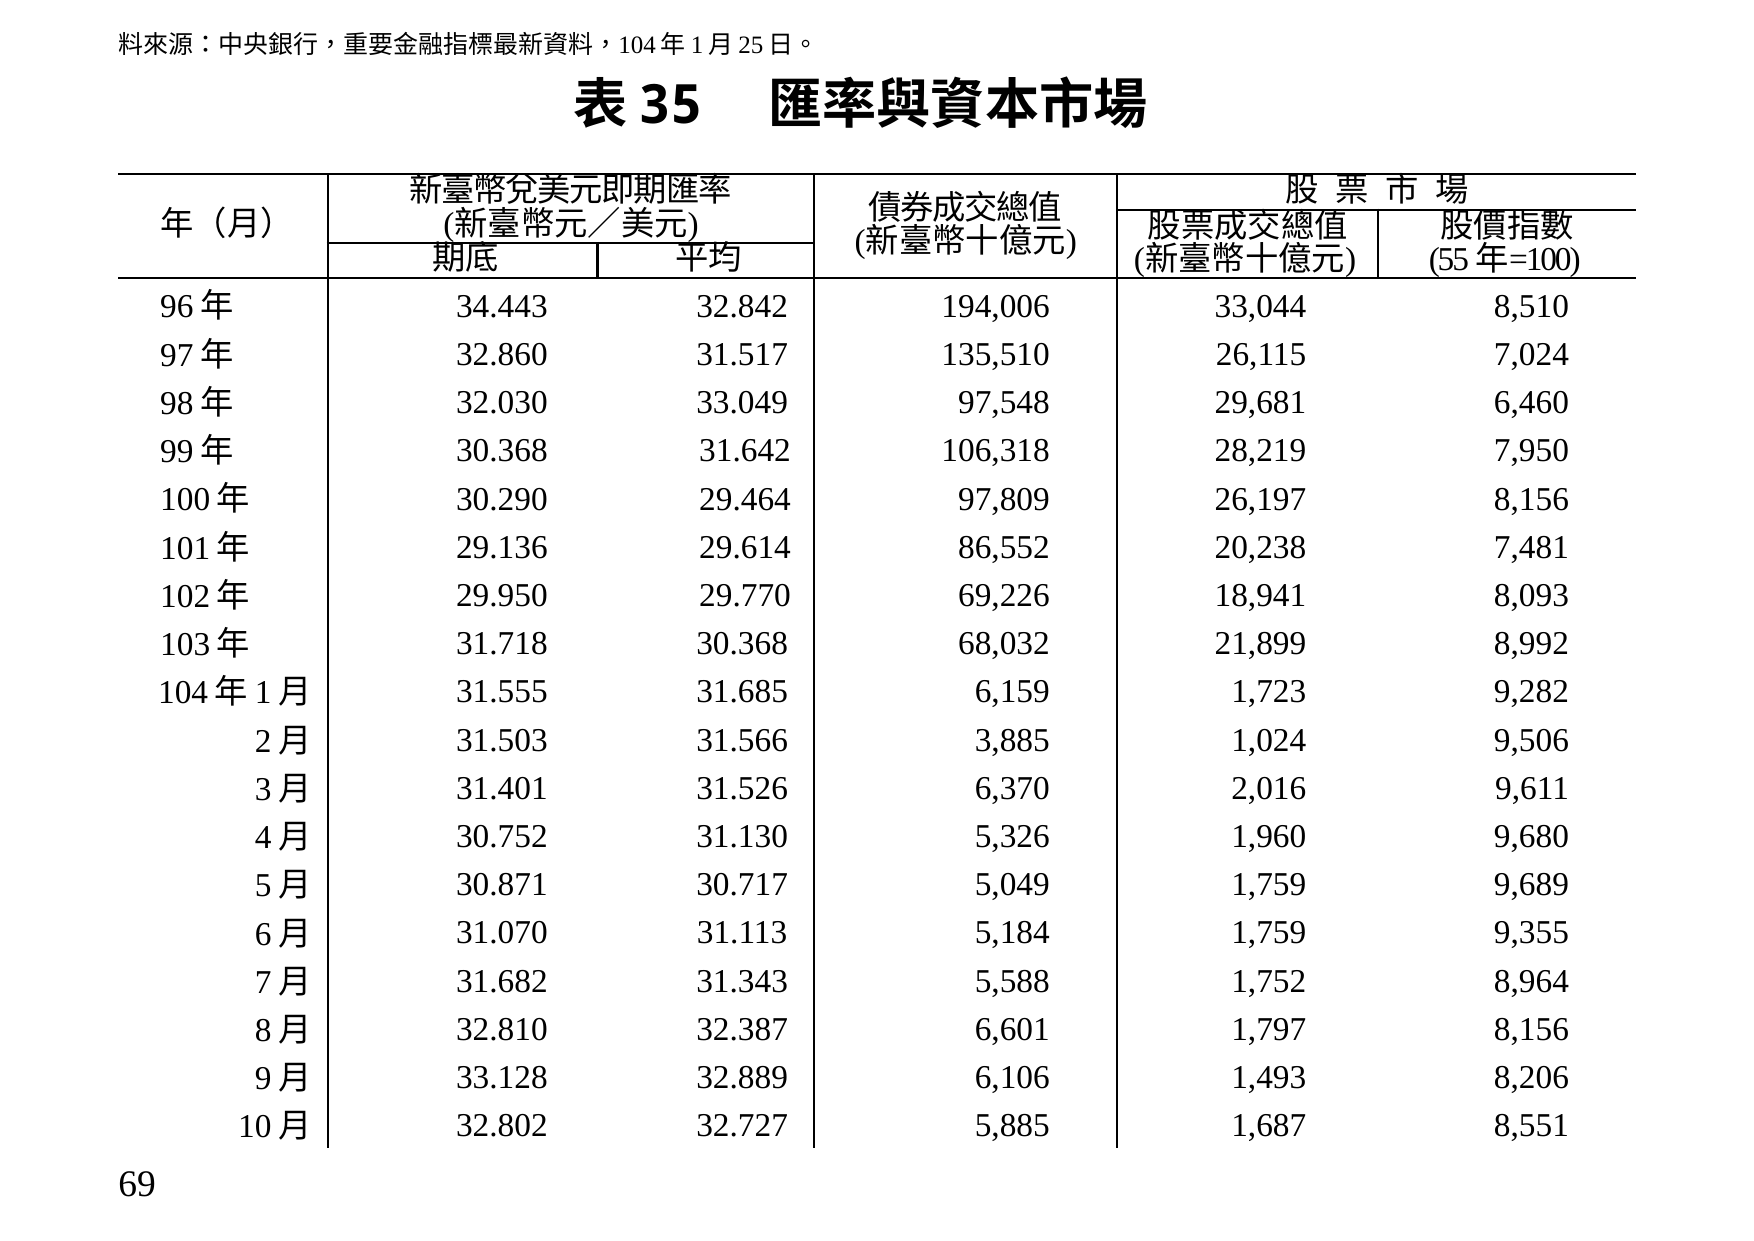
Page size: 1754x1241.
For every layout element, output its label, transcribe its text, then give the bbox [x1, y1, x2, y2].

table_cell 194,006 [815, 279, 1116, 327]
table_header 新臺幣兌美元即期匯率 (新臺幣元／美元) [329, 175, 813, 242]
text 料來源：中央銀行，重要金融指標最新資料，104年1月25日。 [118, 24, 1636, 60]
table_cell 5,326 [815, 810, 1116, 858]
table_cell 5,588 [815, 955, 1116, 1003]
table_cell 32.860 [329, 328, 597, 376]
table_cell 7,950 [1374, 424, 1636, 472]
table_cell 30.368 [598, 617, 813, 665]
table_cell 32.842 [598, 279, 813, 327]
table_cell 1,723 [1118, 665, 1373, 713]
table_cell 6,159 [815, 665, 1116, 713]
table_header 債券成交總值 (新臺幣十億元) [815, 175, 1116, 277]
table_cell 平均 [599, 244, 813, 277]
table_cell 6,106 [815, 1051, 1116, 1099]
table_cell 9,355 [1374, 906, 1636, 954]
table_cell 31.113 [598, 906, 813, 954]
table_cell 21,899 [1118, 617, 1373, 665]
table_cell 101年 [118, 520, 327, 569]
table_cell 31.526 [598, 762, 813, 810]
table_cell 1,752 [1118, 955, 1373, 1003]
table_cell 103年 [118, 617, 327, 665]
table_cell 8月 [118, 1003, 327, 1051]
table_cell 1,493 [1118, 1051, 1373, 1099]
table_cell 8,992 [1374, 617, 1636, 665]
table_cell 26,197 [1118, 472, 1373, 520]
table_cell 8,206 [1374, 1051, 1636, 1099]
table_cell 32.030 [329, 376, 597, 424]
table_cell 1,960 [1118, 810, 1373, 858]
table_cell 5,184 [815, 906, 1116, 954]
table_cell 6月 [118, 906, 327, 954]
table_cell 97年 [118, 328, 327, 376]
table_cell 8,510 [1374, 279, 1636, 327]
table_cell 32.889 [598, 1051, 813, 1099]
table_cell 6,601 [815, 1003, 1116, 1051]
table_cell 7,024 [1374, 328, 1636, 376]
table_cell 31.685 [598, 665, 813, 713]
table_cell 104年1月 [118, 665, 327, 713]
table_cell 8,551 [1374, 1099, 1636, 1147]
table_cell 3月 [118, 762, 327, 810]
table_cell 1,797 [1118, 1003, 1373, 1051]
table_cell 29.464 [598, 472, 813, 520]
table_cell 31.401 [329, 762, 597, 810]
table_cell 5,049 [815, 858, 1116, 906]
table_cell 34.443 [329, 279, 597, 327]
table_cell 31.517 [598, 328, 813, 376]
table_cell 32.387 [598, 1003, 813, 1051]
table_cell 9,680 [1374, 810, 1636, 858]
table_cell 1,759 [1118, 858, 1373, 906]
table_cell 26,115 [1118, 328, 1373, 376]
table_cell 28,219 [1118, 424, 1373, 472]
table_cell 8,964 [1374, 955, 1636, 1003]
table_cell 8,156 [1374, 1003, 1636, 1051]
table_cell 30.368 [329, 424, 597, 472]
table_cell 31.503 [329, 713, 597, 762]
subtitle 表35 匯率與資本市場 [118, 60, 1636, 139]
table_cell 9,282 [1374, 665, 1636, 713]
table_cell 股票成交總值 (新臺幣十億元) [1118, 211, 1377, 277]
table_cell 29.950 [329, 569, 597, 617]
table_cell 9,611 [1374, 762, 1636, 810]
table_cell 8,156 [1374, 472, 1636, 520]
table_cell 1,759 [1118, 906, 1373, 954]
table_cell 30.290 [329, 472, 597, 520]
table_cell 31.642 [598, 424, 813, 472]
table_cell 2,016 [1118, 762, 1373, 810]
table_cell 102年 [118, 569, 327, 617]
table_cell 33,044 [1118, 279, 1373, 327]
table_cell 106,318 [815, 424, 1116, 472]
table_cell 6,370 [815, 762, 1116, 810]
table_header 股 票 市 場 [1118, 175, 1636, 208]
table_header 年（月） [118, 175, 327, 277]
table_cell 31.070 [329, 906, 597, 954]
table_cell 4月 [118, 810, 327, 858]
table_cell 68,032 [815, 617, 1116, 665]
table_cell 32.802 [329, 1099, 597, 1147]
table_cell 6,460 [1374, 376, 1636, 424]
table_cell 5,885 [815, 1099, 1116, 1147]
table_cell 135,510 [815, 328, 1116, 376]
table_cell 9月 [118, 1051, 327, 1099]
table_cell 32.727 [598, 1099, 813, 1147]
table_cell 2月 [118, 713, 327, 762]
table_cell 9,506 [1374, 713, 1636, 762]
table_cell 期底 [329, 244, 596, 277]
table_cell 32.810 [329, 1003, 597, 1051]
table_cell 96年 [118, 279, 327, 327]
table_cell 99年 [118, 424, 327, 472]
table_cell 30.717 [598, 858, 813, 906]
table_cell 33.049 [598, 376, 813, 424]
table_cell 100年 [118, 472, 327, 520]
table_cell 98年 [118, 376, 327, 424]
table_cell 30.871 [329, 858, 597, 906]
table_cell 5月 [118, 858, 327, 906]
table_cell 29.136 [329, 520, 597, 569]
table_cell 1,024 [1118, 713, 1373, 762]
table_cell 8,093 [1374, 569, 1636, 617]
table_cell 20,238 [1118, 520, 1373, 569]
table_cell 9,689 [1374, 858, 1636, 906]
table_cell 29,681 [1118, 376, 1373, 424]
table_cell 97,548 [815, 376, 1116, 424]
table_cell 69,226 [815, 569, 1116, 617]
table_cell 31.130 [598, 810, 813, 858]
table_cell 股價指數 (55年=100) [1379, 211, 1636, 277]
table_cell 30.752 [329, 810, 597, 858]
table_cell 7,481 [1374, 520, 1636, 569]
table_cell 33.128 [329, 1051, 597, 1099]
table_cell 97,809 [815, 472, 1116, 520]
table_cell 18,941 [1118, 569, 1373, 617]
table_cell 86,552 [815, 520, 1116, 569]
table_cell 1,687 [1118, 1099, 1373, 1147]
table_cell 31.718 [329, 617, 597, 665]
table_cell 31.682 [329, 955, 597, 1003]
table_cell 31.555 [329, 665, 597, 713]
table_cell 3,885 [815, 713, 1116, 762]
table_cell 7月 [118, 955, 327, 1003]
table_cell 29.614 [598, 520, 813, 569]
table_cell 31.566 [598, 713, 813, 762]
table_cell 10月 [118, 1099, 327, 1147]
table_cell 29.770 [598, 569, 813, 617]
table_cell 31.343 [598, 955, 813, 1003]
